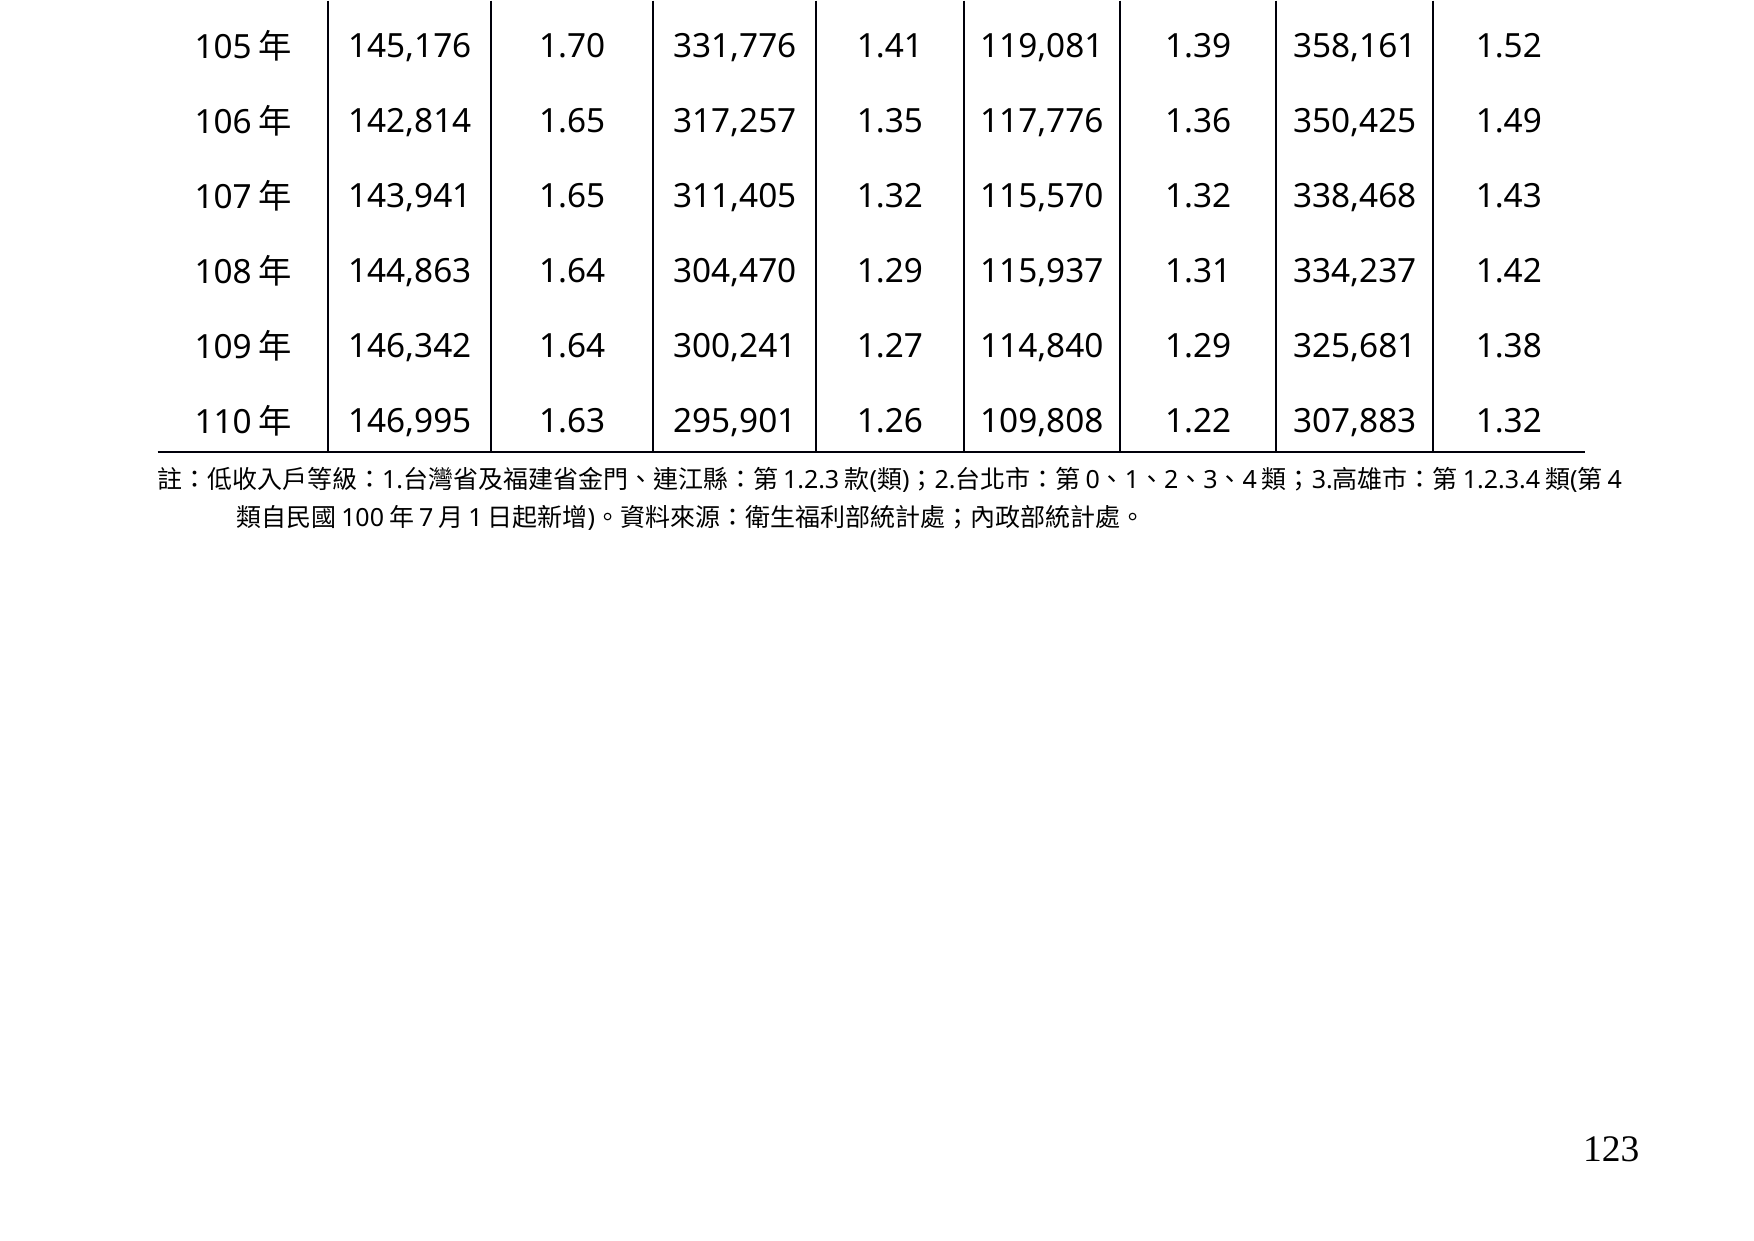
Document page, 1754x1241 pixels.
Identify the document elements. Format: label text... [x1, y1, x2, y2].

table_cell 1.41 [817, 1, 963, 76]
table_cell 1.64 [492, 226, 652, 301]
table_cell 1.65 [492, 76, 652, 151]
table_cell 106年 [158, 76, 327, 151]
table_cell 115,570 [965, 151, 1119, 226]
table_cell 109,808 [965, 376, 1119, 451]
table_cell 119,081 [965, 1, 1119, 76]
table_cell 1.43 [1434, 151, 1585, 226]
table_cell 1.22 [1121, 376, 1275, 451]
table_cell 143,941 [329, 151, 490, 226]
table_cell 334,237 [1277, 226, 1432, 301]
table_cell 1.38 [1434, 301, 1585, 376]
table_cell 1.29 [1121, 301, 1275, 376]
table_cell 1.42 [1434, 226, 1585, 301]
table_cell 317,257 [654, 76, 815, 151]
table_cell 1.64 [492, 301, 652, 376]
table_cell 304,470 [654, 226, 815, 301]
table_cell 1.35 [817, 76, 963, 151]
table_cell 110年 [158, 376, 327, 451]
table_cell 1.32 [817, 151, 963, 226]
table_cell 114,840 [965, 301, 1119, 376]
table_cell 311,405 [654, 151, 815, 226]
table_cell 338,468 [1277, 151, 1432, 226]
table_cell 1.52 [1434, 1, 1585, 76]
table_cell 109年 [158, 301, 327, 376]
table_cell 1.31 [1121, 226, 1275, 301]
table_cell 1.70 [492, 1, 652, 76]
table_cell 1.49 [1434, 76, 1585, 151]
table_cell 145,176 [329, 1, 490, 76]
table_cell 295,901 [654, 376, 815, 451]
table_cell 331,776 [654, 1, 815, 76]
table_cell 358,161 [1277, 1, 1432, 76]
table_cell 1.32 [1121, 151, 1275, 226]
table_cell 1.63 [492, 376, 652, 451]
table_cell 350,425 [1277, 76, 1432, 151]
table_cell 146,995 [329, 376, 490, 451]
table_cell 1.29 [817, 226, 963, 301]
table_cell 1.27 [817, 301, 963, 376]
table_cell 307,883 [1277, 376, 1432, 451]
table_cell 1.65 [492, 151, 652, 226]
table_cell 117,776 [965, 76, 1119, 151]
table_cell 115,937 [965, 226, 1119, 301]
table_cell 146,342 [329, 301, 490, 376]
table_cell 144,863 [329, 226, 490, 301]
text 註：低收入戶等級：1.台灣省及福建省金門、連江縣：第1.2.3款(類)；2.台北市：第0、1、2、3、4類；3.高雄市：第1.2.3.4類(第4 類自民國100年7月1日起新增)。資料來源：衛生福利部統計處；內政部統計處。 [118, 453, 1639, 528]
table_cell 1.39 [1121, 1, 1275, 76]
table_cell 142,814 [329, 76, 490, 151]
table_cell 300,241 [654, 301, 815, 376]
table_cell 107年 [158, 151, 327, 226]
table_cell 325,681 [1277, 301, 1432, 376]
table_cell 1.36 [1121, 76, 1275, 151]
table_cell 1.32 [1434, 376, 1585, 451]
table_cell 105年 [158, 1, 327, 76]
table_cell 1.26 [817, 376, 963, 451]
table_cell 108年 [158, 226, 327, 301]
